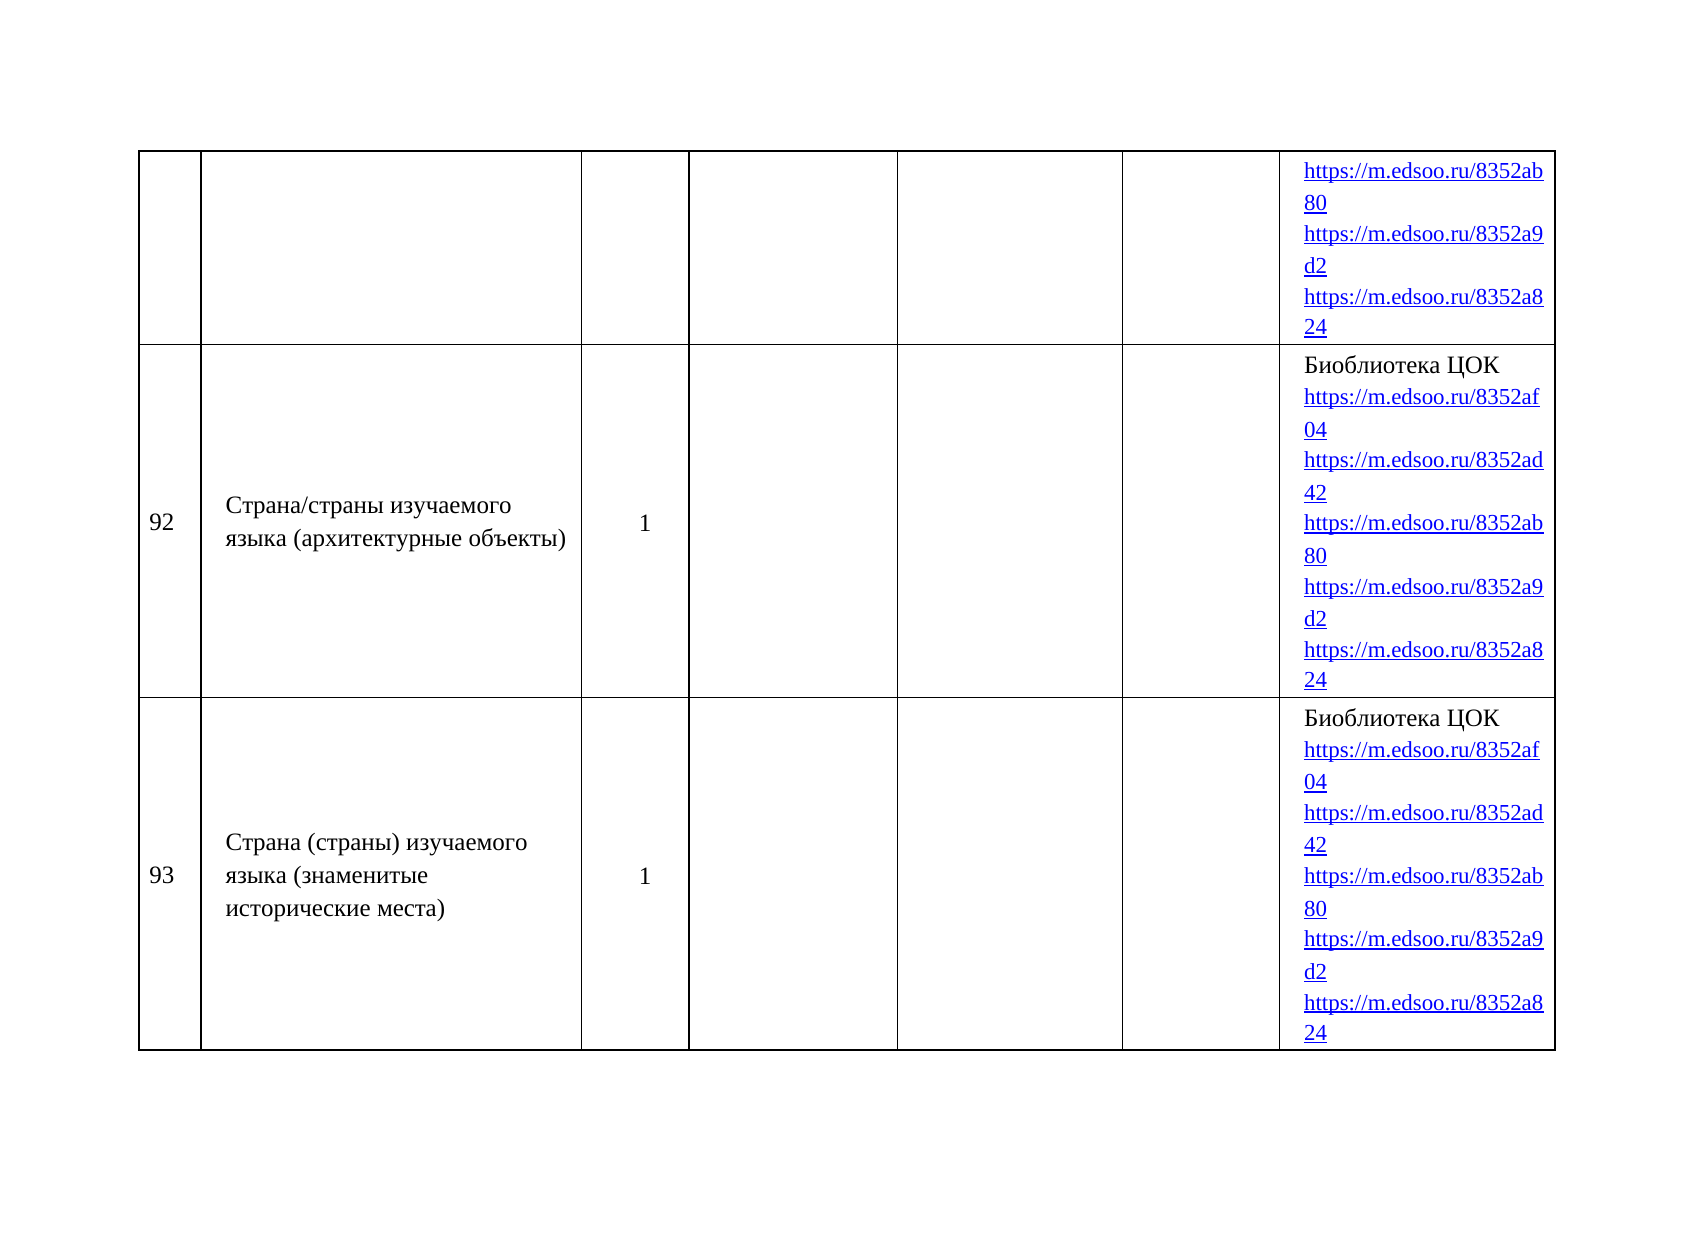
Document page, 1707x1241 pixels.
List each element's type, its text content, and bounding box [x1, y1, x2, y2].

table_cell [202, 152, 581, 344]
table_cell [582, 152, 688, 344]
table_cell https://m.edsoo.ru/8352ab80 https://m.edsoo.ru/8352a9d2 https://m.edsoo.ru/8352a824 [1280, 152, 1554, 344]
table_cell 92 [140, 345, 200, 696]
table_cell [690, 345, 897, 696]
table_cell [898, 698, 1122, 1049]
table_cell 1 [582, 345, 688, 696]
table_cell Биоблиотека ЦОК https://m.edsoo.ru/8352af04 https://m.edsoo.ru/8352ad42 https://m.edsoo.ru/8352ab80 https://m.edsoo.ru/8352a9d2 https://m.edsoo.ru/8352a824 [1280, 345, 1554, 696]
table_cell [140, 152, 200, 344]
table_cell 1 [582, 698, 688, 1049]
table_cell [898, 345, 1122, 696]
table_cell [1123, 152, 1279, 344]
table_cell [690, 152, 897, 344]
table_cell Биоблиотека ЦОК https://m.edsoo.ru/8352af04 https://m.edsoo.ru/8352ad42 https://m.edsoo.ru/8352ab80 https://m.edsoo.ru/8352a9d2 https://m.edsoo.ru/8352a824 [1280, 698, 1554, 1049]
table_cell [898, 152, 1122, 344]
table_cell [1123, 698, 1279, 1049]
table_cell Страна (страны) изучаемого языка (знаменитые исторические места) [202, 698, 581, 1049]
table_cell [690, 698, 897, 1049]
table_cell Страна/страны изучаемого языка (архитектурные объекты) [202, 345, 581, 696]
table_cell [1123, 345, 1279, 696]
table_cell 93 [140, 698, 200, 1049]
